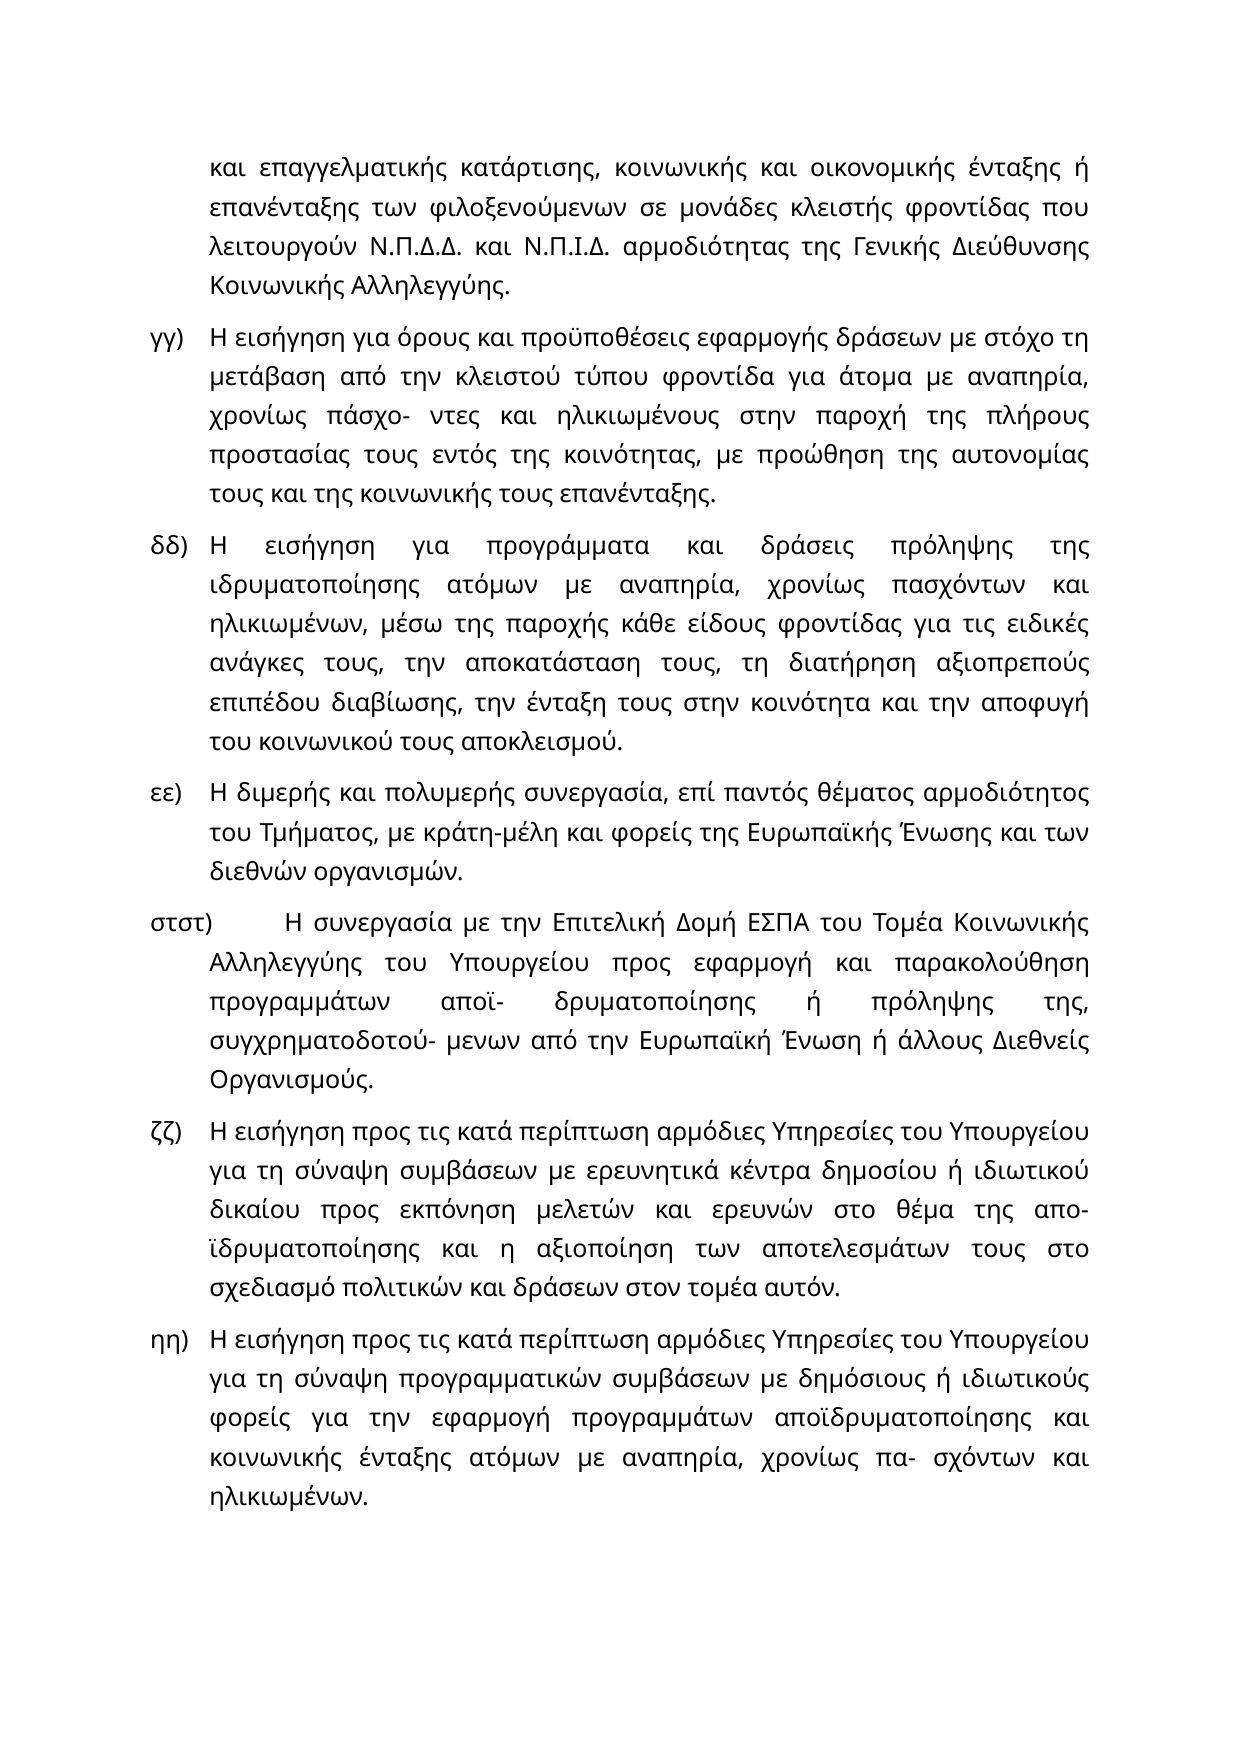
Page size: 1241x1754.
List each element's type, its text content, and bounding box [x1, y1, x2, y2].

list και επαγγελματικής κατάρτισης, κοινωνικής και οικονομικής ένταξης ή επανένταξης των φιλοξενούμενων σε μονάδες κλειστής φροντίδας που λειτουργούν Ν.Π.Δ.Δ. και Ν.Π.Ι.Δ. αρμοδιότητας της Γενικής Διεύθυνσης Κοινωνικής Αλληλεγγύης. [150, 150, 1090, 302]
list δδ) Η εισήγηση για προγράμματα και δράσεις πρόληψης της ιδρυματοποίησης ατόμων με αναπηρία, χρονίως πασχόντων και ηλικιωμένων, μέσω της παροχής κάθε είδους φροντίδας για τις ειδικές ανάγκες τους, την αποκατάσταση τους, τη διατήρηση αξιοπρεπούς επιπέδου διαβίωσης, την ένταξη τους στην κοινότητα και την αποφυγή του κοινωνικού τους αποκλεισμού. [150, 527, 1090, 757]
list στστ) Η συνεργασία με την Επιτελική Δομή ΕΣΠΑ του Τομέα Κοινωνικής Αλληλεγγύης του Υπουργείου προς εφαρμογή και παρακολούθηση προγραμμάτων αποϊ- δρυματοποίησης ή πρόληψης της, συγχρηματοδοτού- μενων από την Ευρωπαϊκή Ένωση ή άλλους Διεθνείς Οργανισμούς. [150, 905, 1090, 1096]
list ζζ) Η εισήγηση προς τις κατά περίπτωση αρμόδιες Υπηρεσίες του Υπουργείου για τη σύναψη συμβάσεων με ερευνητικά κέντρα δημοσίου ή ιδιωτικού δικαίου προς εκπόνηση μελετών και ερευνών στο θέμα της απο- ϊδρυματοποίησης και η αξιοποίηση των αποτελεσμάτων τους στο σχεδιασμό πολιτικών και δράσεων στον τομέα αυτόν. [150, 1113, 1090, 1304]
list εε) Η διμερής και πολυμερής συνεργασία, επί παντός θέματος αρμοδιότητος του Τμήματος, με κράτη-μέλη και φορείς της Ευρωπαϊκής Ένωσης και των διεθνών οργανισμών. [150, 775, 1090, 887]
list γγ) Η εισήγηση για όρους και προϋποθέσεις εφαρμογής δράσεων με στόχο τη μετάβαση από την κλειστού τύπου φροντίδα για άτομα με αναπηρία, χρονίως πάσχο- ντες και ηλικιωμένους στην παροχή της πλήρους προστασίας τους εντός της κοινότητας, με προώθηση της αυτονομίας τους και της κοινωνικής τους επανένταξης. [150, 319, 1090, 510]
list ηη) Η εισήγηση προς τις κατά περίπτωση αρμόδιες Υπηρεσίες του Υπουργείου για τη σύναψη προγραμματικών συμβάσεων με δημόσιους ή ιδιωτικούς φορείς για την εφαρμογή προγραμμάτων αποϊδρυματοποίησης και κοινωνικής ένταξης ατόμων με αναπηρία, χρονίως πα- σχόντων και ηλικιωμένων. [150, 1322, 1090, 1512]
